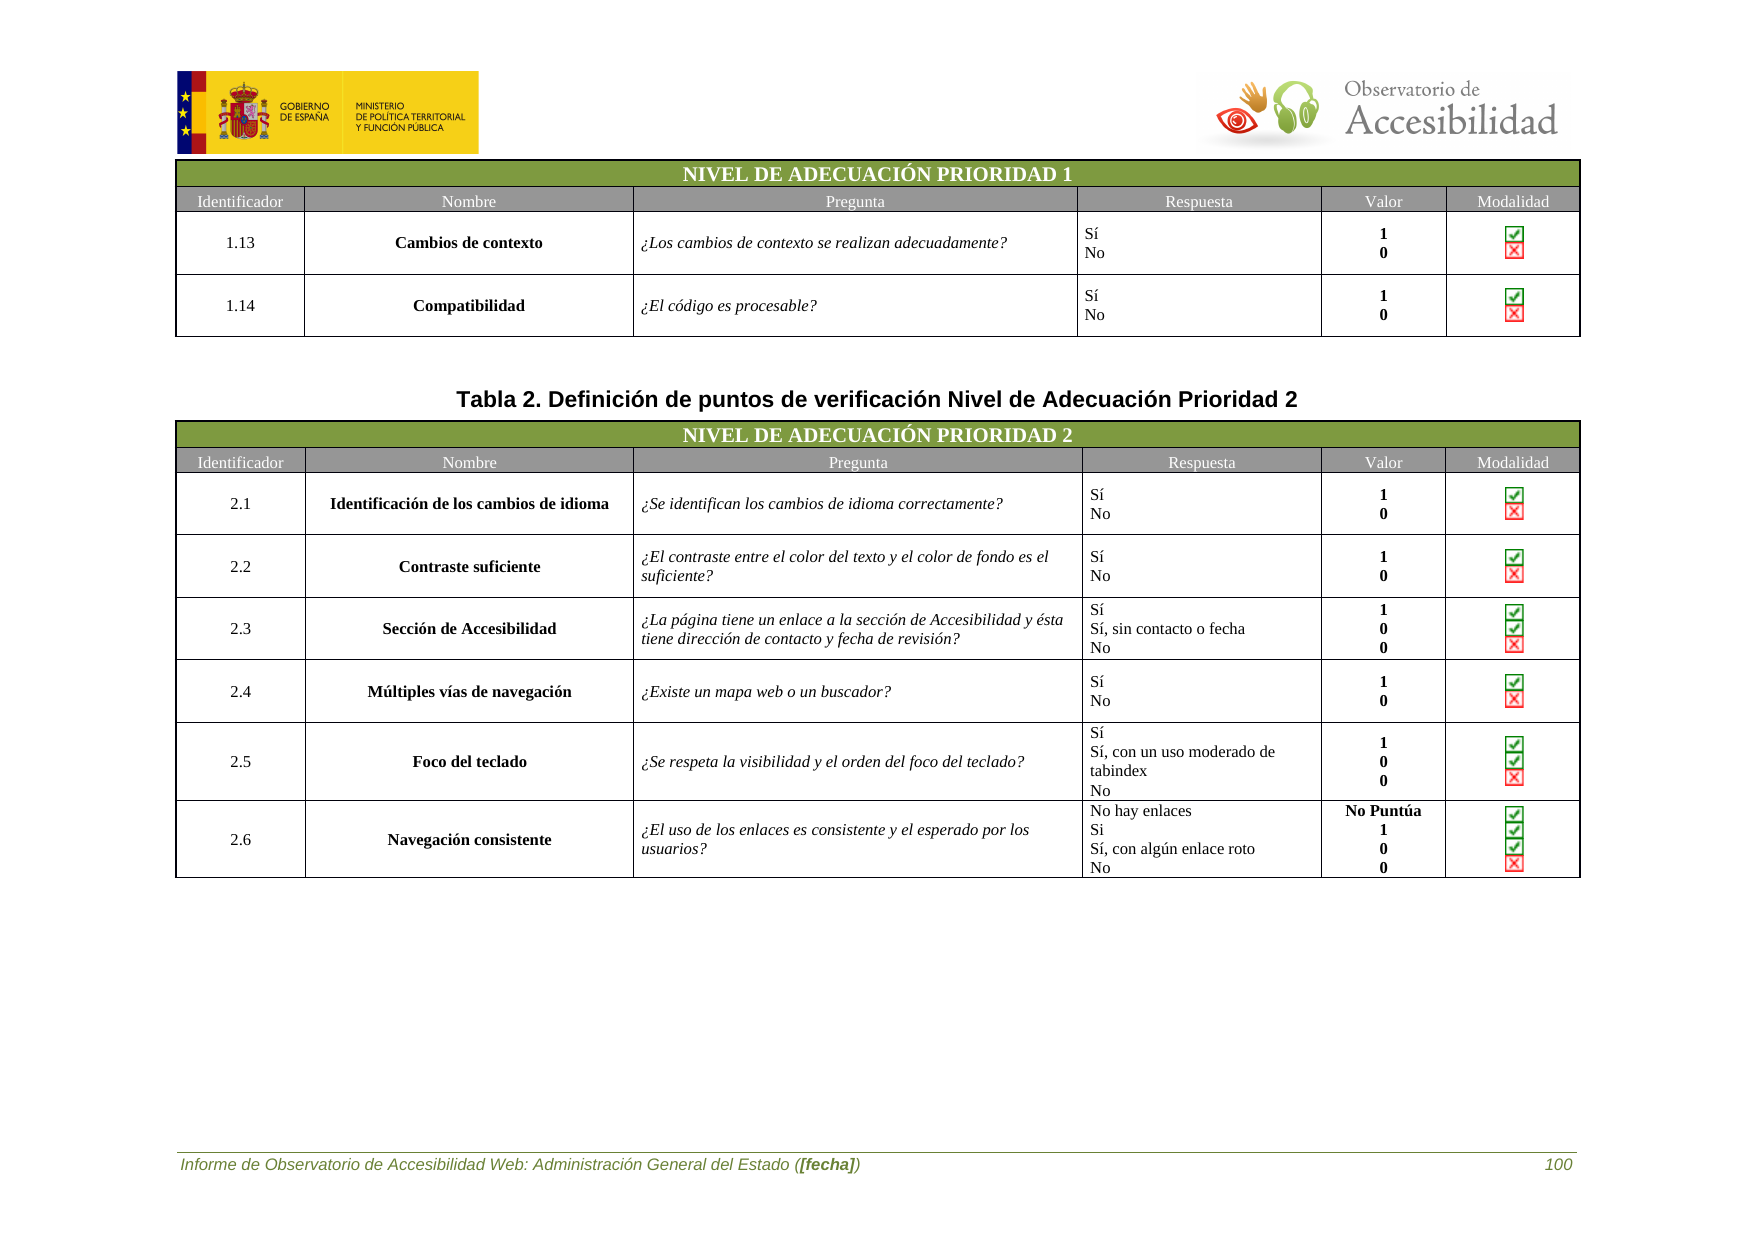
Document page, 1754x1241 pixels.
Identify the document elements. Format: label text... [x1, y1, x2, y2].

table_cell Respuesta [1083, 448, 1321, 472]
picture [1505, 604, 1524, 653]
table_cell [1447, 275, 1579, 336]
picture [1505, 674, 1524, 708]
table_cell [1446, 801, 1579, 877]
table_cell 1 0 [1322, 275, 1446, 336]
table_cell 1 0 [1322, 473, 1445, 534]
table_cell 1.14 [177, 275, 304, 336]
table_cell Sí No [1083, 660, 1321, 722]
table_cell 2.6 [177, 801, 305, 877]
table_cell 2.1 [177, 473, 305, 534]
table_cell ¿Se respeta la visibilidad y el orden del foco del teclado? [634, 723, 1082, 799]
table_cell 1 0 [1322, 212, 1446, 273]
table_cell Sí No [1078, 212, 1321, 273]
table_cell Múltiples vías de navegación [306, 660, 633, 722]
table_cell Sí No [1083, 535, 1321, 597]
table_cell Sección de Accesibilidad [306, 598, 633, 659]
table_cell Sí No [1078, 275, 1321, 336]
picture [1505, 736, 1524, 786]
table_cell [1446, 473, 1579, 534]
table_cell Modalidad [1446, 448, 1579, 472]
table_cell 1 0 0 [1322, 598, 1445, 659]
table_cell Pregunta [634, 187, 1077, 211]
picture [1505, 806, 1524, 872]
table_cell [1446, 535, 1579, 597]
table_cell Contraste suficiente [306, 535, 633, 597]
table_cell Cambios de contexto [305, 212, 633, 273]
table_cell Identificación de los cambios de idioma [306, 473, 633, 534]
table_cell Navegación consistente [306, 801, 633, 877]
table_cell No hay enlaces Si Sí, con algún enlace roto No [1083, 801, 1321, 877]
picture [1505, 288, 1524, 322]
picture [1505, 487, 1524, 520]
table_header NIVEL DE ADECUACIÓN PRIORIDAD 1 [177, 161, 1579, 186]
table_cell Nombre [306, 448, 633, 472]
picture [1196, 72, 1572, 154]
table_cell Sí Sí, con un uso moderado de tabindex No [1083, 723, 1321, 799]
table_cell 2.3 [177, 598, 305, 659]
picture [1505, 226, 1524, 259]
table_cell [1447, 212, 1579, 273]
table_cell Compatibilidad [305, 275, 633, 336]
table_cell [1446, 598, 1579, 659]
table_cell 1 0 0 [1322, 723, 1445, 799]
table_cell 2.2 [177, 535, 305, 597]
table_cell 2.5 [177, 723, 305, 799]
table_cell Valor [1322, 448, 1445, 472]
table_cell Modalidad [1447, 187, 1579, 211]
table_cell ¿La página tiene un enlace a la sección de Accesibilidad y ésta tiene dirección de contacto y fecha de revisión? [634, 598, 1082, 659]
table_cell Foco del teclado [306, 723, 633, 799]
table_cell Nombre [305, 187, 633, 211]
table_cell ¿El código es procesable? [634, 275, 1077, 336]
table_cell ¿Se identifican los cambios de idioma correctamente? [634, 473, 1082, 534]
table_cell 1 0 [1322, 660, 1445, 722]
table_cell Identificador [177, 448, 305, 472]
table_cell 1.13 [177, 212, 304, 273]
picture [1505, 549, 1524, 583]
table_header NIVEL DE ADECUACIÓN PRIORIDAD 2 [177, 422, 1579, 447]
table_cell Valor [1322, 187, 1446, 211]
table_cell [1446, 660, 1579, 722]
table_cell ¿El contraste entre el color del texto y el color de fondo es el suficiente? [634, 535, 1082, 597]
table_cell Pregunta [634, 448, 1082, 472]
table_cell ¿Existe un mapa web o un buscador? [634, 660, 1082, 722]
table_cell Sí No [1083, 473, 1321, 534]
table_cell Sí Sí, sin contacto o fecha No [1083, 598, 1321, 659]
text Tabla 2. Definición de puntos de verificación Nivel de Adecuación Prioridad 2 [177, 386, 1577, 412]
table_cell Respuesta [1078, 187, 1321, 211]
table_cell No Puntúa 1 0 0 [1322, 801, 1445, 877]
picture [177, 71, 479, 154]
table_cell ¿El uso de los enlaces es consistente y el esperado por los usuarios? [634, 801, 1082, 877]
table_cell ¿Los cambios de contexto se realizan adecuadamente? [634, 212, 1077, 273]
table_cell 2.4 [177, 660, 305, 722]
table_cell Identificador [177, 187, 304, 211]
table_cell [1446, 723, 1579, 799]
table_cell 1 0 [1322, 535, 1445, 597]
